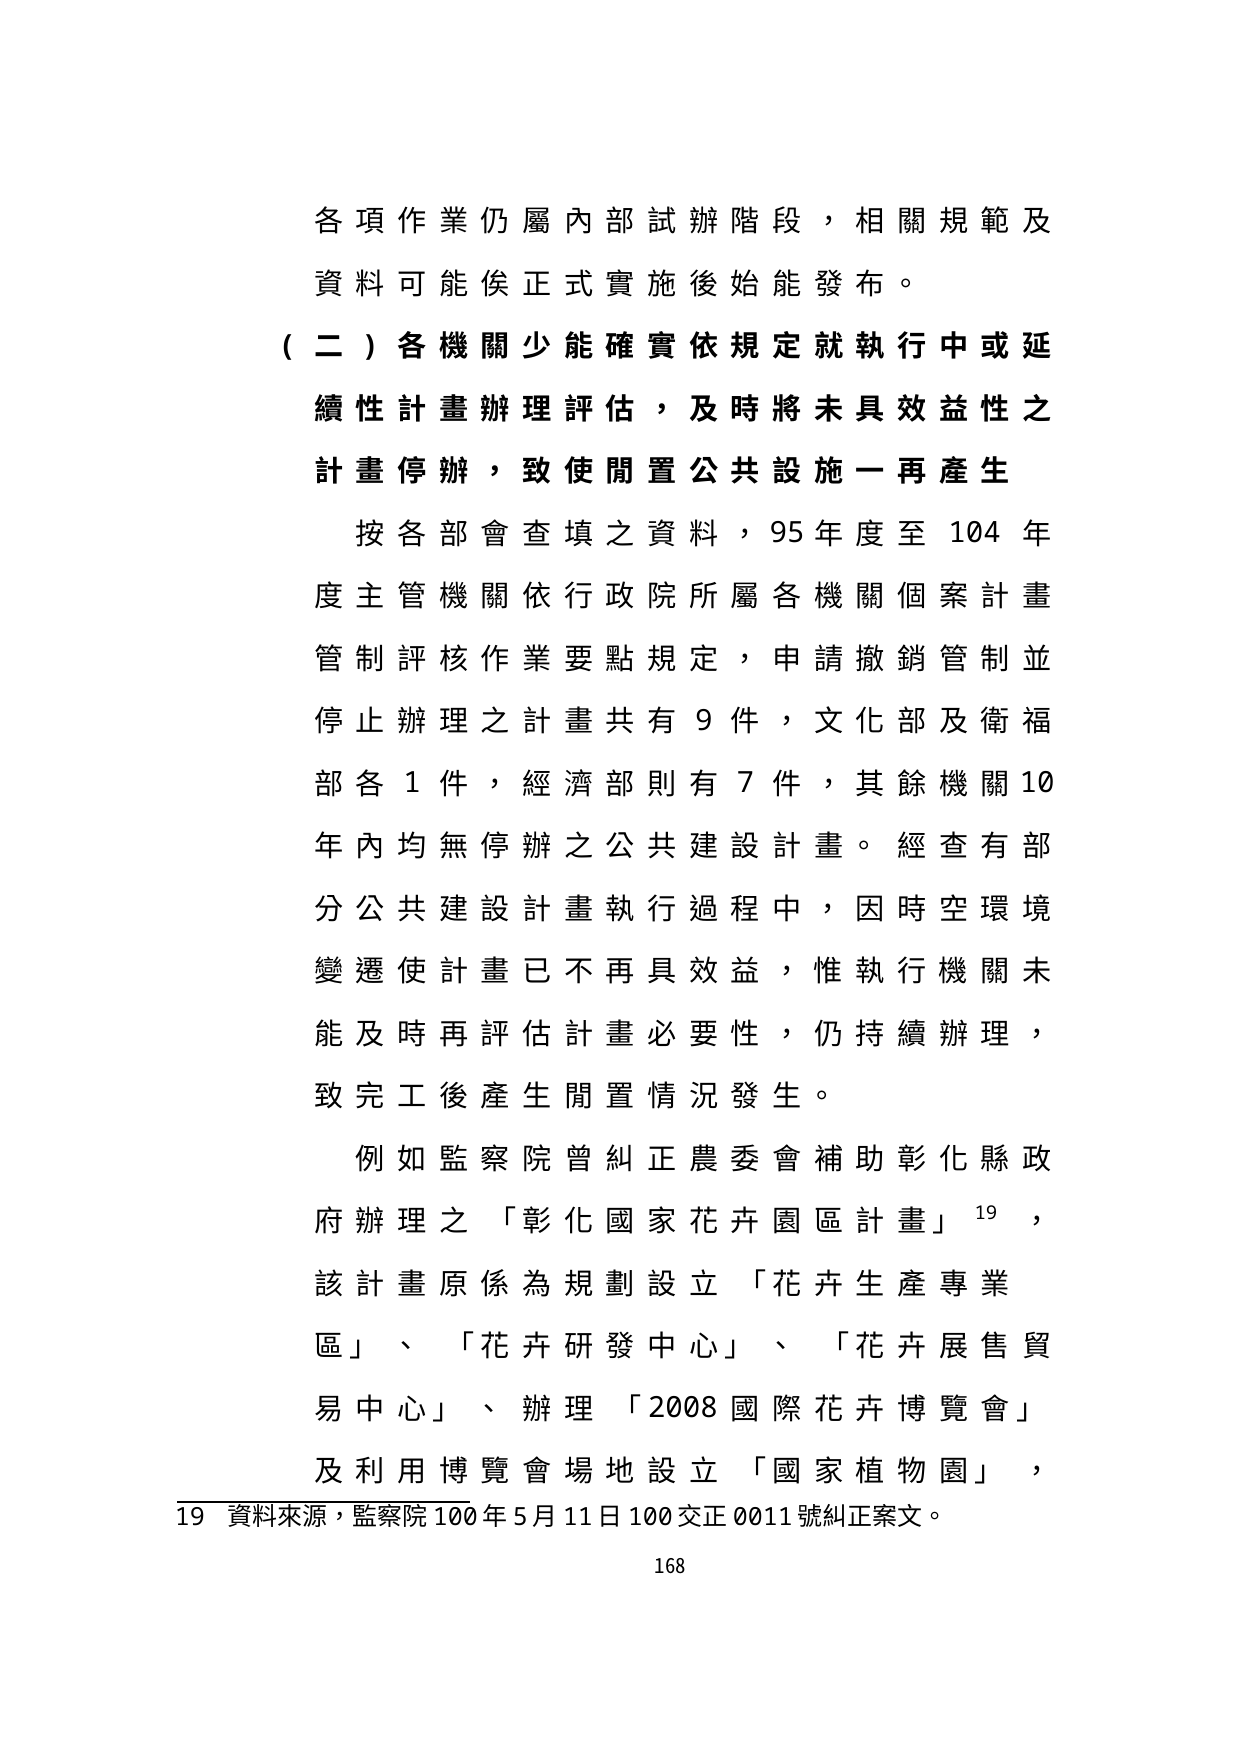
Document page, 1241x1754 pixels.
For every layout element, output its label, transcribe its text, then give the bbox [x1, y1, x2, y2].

text 資料來源，監察院100年5月11日100交正0011號糾正案文。 [174, 1502, 1063, 1532]
text 例如監察院曾糾正農委會補助彰化縣政府辦理之「彰化國家花卉園區計畫」，該計畫原係為規劃設立「花卉生產專業區」、「花卉研發中心」、「花卉展售貿易中心」、辦理「2008國際花卉博覽會」及利用博覽會場地設立「國家植物園」， [271, 1115, 1058, 1490]
text (二)各機關少能確實依規定就執行中或延續性計畫辦理評估，及時將未具效益性之計畫停辦，致使閒置公共設施一再產生 [241, 302, 1058, 490]
text 各項作業仍屬內部試辦階段，相關規範及資料可能俟正式實施後始能發布。 [271, 177, 1058, 302]
text 按各部會查填之資料，95年度至104年度主管機關依行政院所屬各機關個案計畫管制評核作業要點規定，申請撤銷管制並停止辦理之計畫共有9件，文化部及衛福部各1件，經濟部則有7件，其餘機關10年內均無停辦之公共建設計畫。經查有部分公共建設計畫執行過程中，因時空環境變遷使計畫已不再具效益，惟執行機關未能及時再評估計畫必要性，仍持續辦理，致完工後產生閒置情況發生。 [271, 490, 1058, 1115]
